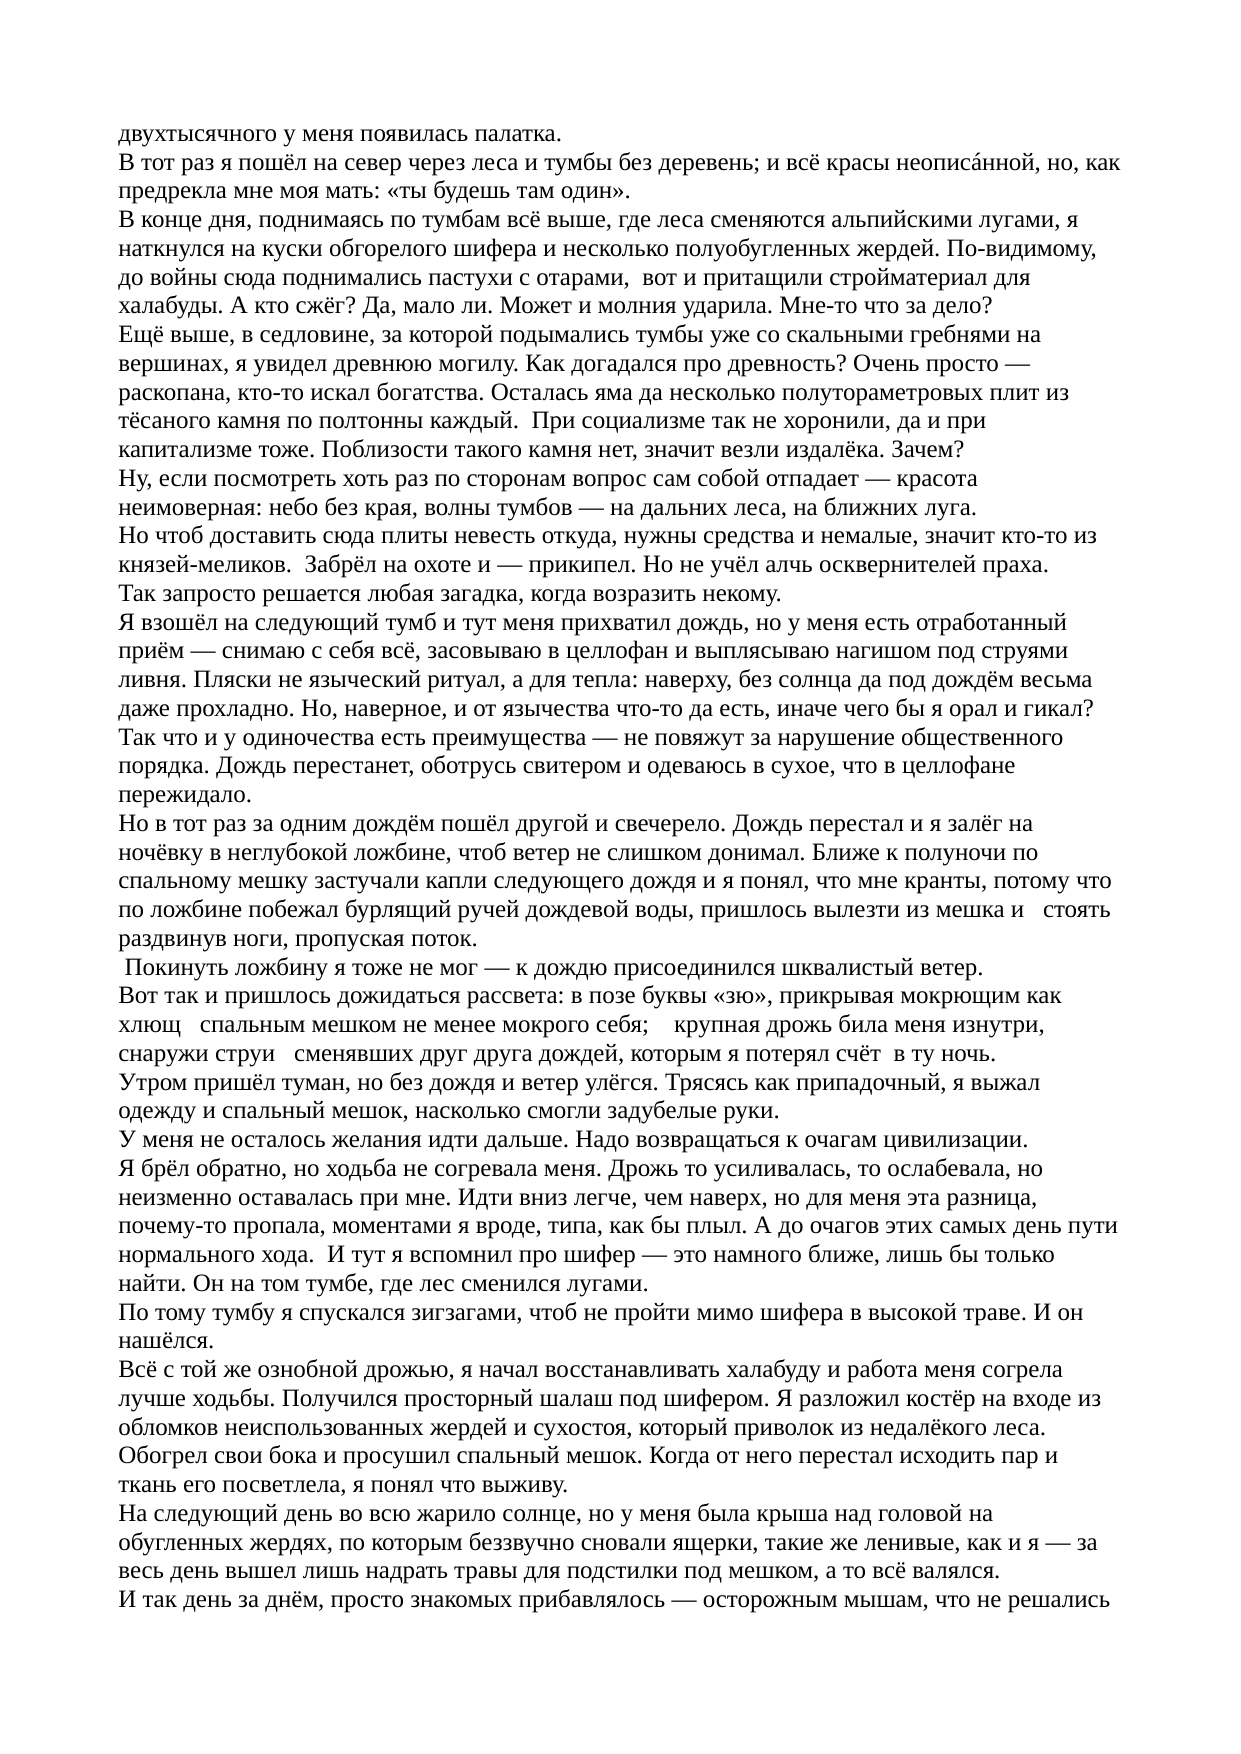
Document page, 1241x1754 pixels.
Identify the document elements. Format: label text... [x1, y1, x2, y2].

text Всё с той же ознобной дрожью, я начал восстанавливать халабуду и работа меня согрела лучше ходьбы. Получился просторный шалаш под шифером. Я разложил костёр на входе из обломков неиспользованных жердей и сухостоя, который приволок из недалёкого леса. Обогрел свои бока и просушил спальный мешок. Когда от него перестал исходить пар и ткань его посветлела, я понял что выживу. [118, 1354, 1122, 1498]
text двухтысячного у меня появилась палатка. [118, 118, 1122, 147]
text В тот раз я пошёл на север через леса и тумбы без деревень; и всё красы неописáнной, но, как предрекла мне моя мать: «ты будешь там один». [118, 147, 1122, 204]
text Но в тот раз за одним дождём пошёл другой и свечерело. Дождь перестал и я залёг на ночёвку в неглубокой ложбине, чтоб ветер не слишком донимал. Ближе к полуночи по спальному мешку застучали капли следующего дождя и я понял, что мне кранты, потому что по ложбине побежал бурлящий ручей дождевой воды, пришлось вылезти из мешка и стоять раздвинув ноги, пропуская поток. [118, 808, 1122, 952]
text Я брёл обратно, но ходьба не согревала меня. Дрожь то усиливалась, то ослабевала, но неизменно оставалась при мне. Идти вниз легче, чем наверх, но для меня эта разница, почему-то пропала, моментами я вроде, типа, как бы плыл. А до очагов этих самых день пути нормального хода. И тут я вспомнил про шифер — это намного ближе, лишь бы только найти. Он на том тумбе, где лес сменился лугами. [118, 1153, 1122, 1297]
text По тому тумбу я спускался зигзагами, чтоб не пройти мимо шифера в высокой траве. И он нашёлся. [118, 1297, 1122, 1354]
text В конце дня, поднимаясь по тумбам всё выше, где леса сменяются альпийскими лугами, я наткнулся на куски обгорелого шифера и несколько полуобугленных жердей. По-видимому, до войны сюда поднимались пастухи с отарами, вот и притащили стройматериал для халабуды. А кто сжёг? Да, мало ли. Может и молния ударила. Мне-то что за дело? [118, 204, 1122, 319]
text Утром пришёл туман, но без дождя и ветер улёгся. Трясясь как припадочный, я выжал одежду и спальный мешок, насколько смогли задубелые руки. [118, 1067, 1122, 1124]
text Так что и у одиночества есть преимущества — не повяжут за нарушение общественного порядка. Дождь перестанет, оботрусь свитером и одеваюсь в сухое, что в целлофане пережидало. [118, 722, 1122, 808]
text Вот так и пришлось дожидаться рассвета: в позе буквы «зю», прикрывая мокрющим как хлющ спальным мешком не менее мокрого себя; крупная дрожь била меня изнутри, снаружи струи сменявших друг друга дождей, которым я потерял счёт в ту ночь. [118, 981, 1122, 1067]
text Так запросто решается любая загадка, когда возразить некому. [118, 578, 1122, 607]
text У меня не осталось желания идти дальше. Надо возвращаться к очагам цивилизации. [118, 1124, 1122, 1153]
text На следующий день во всю жарило солнце, но у меня была крыша над головой на обугленных жердях, по которым беззвучно сновали ящерки, такие же ленивые, как и я — за весь день вышел лишь надрать травы для подстилки под мешком, а то всё валялся. [118, 1498, 1122, 1584]
text Ну, если посмотреть хоть раз по сторонам вопрос сам собой отпадает — красота неимоверная: небо без края, волны тумбов — на дальних леса, на ближних луга. [118, 463, 1122, 521]
text Но чтоб доставить сюда плиты невесть откуда, нужны средства и немалые, значит кто-то из князей-меликов. Забрёл на охоте и — прикипел. Но не учёл алчь осквернителей праха. [118, 521, 1122, 578]
text И так день за днём, просто знакомых прибавлялось — осторожным мышам, что не решались [118, 1584, 1122, 1613]
text Ещё выше, в седловине, за которой подымались тумбы уже со скальными гребнями на вершинах, я увидел древнюю могилу. Как догадался про древность? Очень просто — раскопана, кто-то искал богатства. Осталась яма да несколько полутораметровых плит из тёсаного камня по полтонны каждый. При социализме так не хоронили, да и при капитализме тоже. Поблизости такого камня нет, значит везли издалёка. Зачем? [118, 319, 1122, 463]
text Покинуть ложбину я тоже не мог — к дождю присоединился шквалистый ветер. [118, 952, 1122, 981]
text Я взошёл на следующий тумб и тут меня прихватил дождь, но у меня есть отработанный приём — снимаю с себя всё, засовываю в целлофан и выплясываю нагишом под струями ливня. Пляски не языческий ритуал, а для тепла: наверху, без солнца да под дождём весьма даже прохладно. Но, наверное, и от язычества что-то да есть, иначе чего бы я орал и гикал? [118, 607, 1122, 722]
